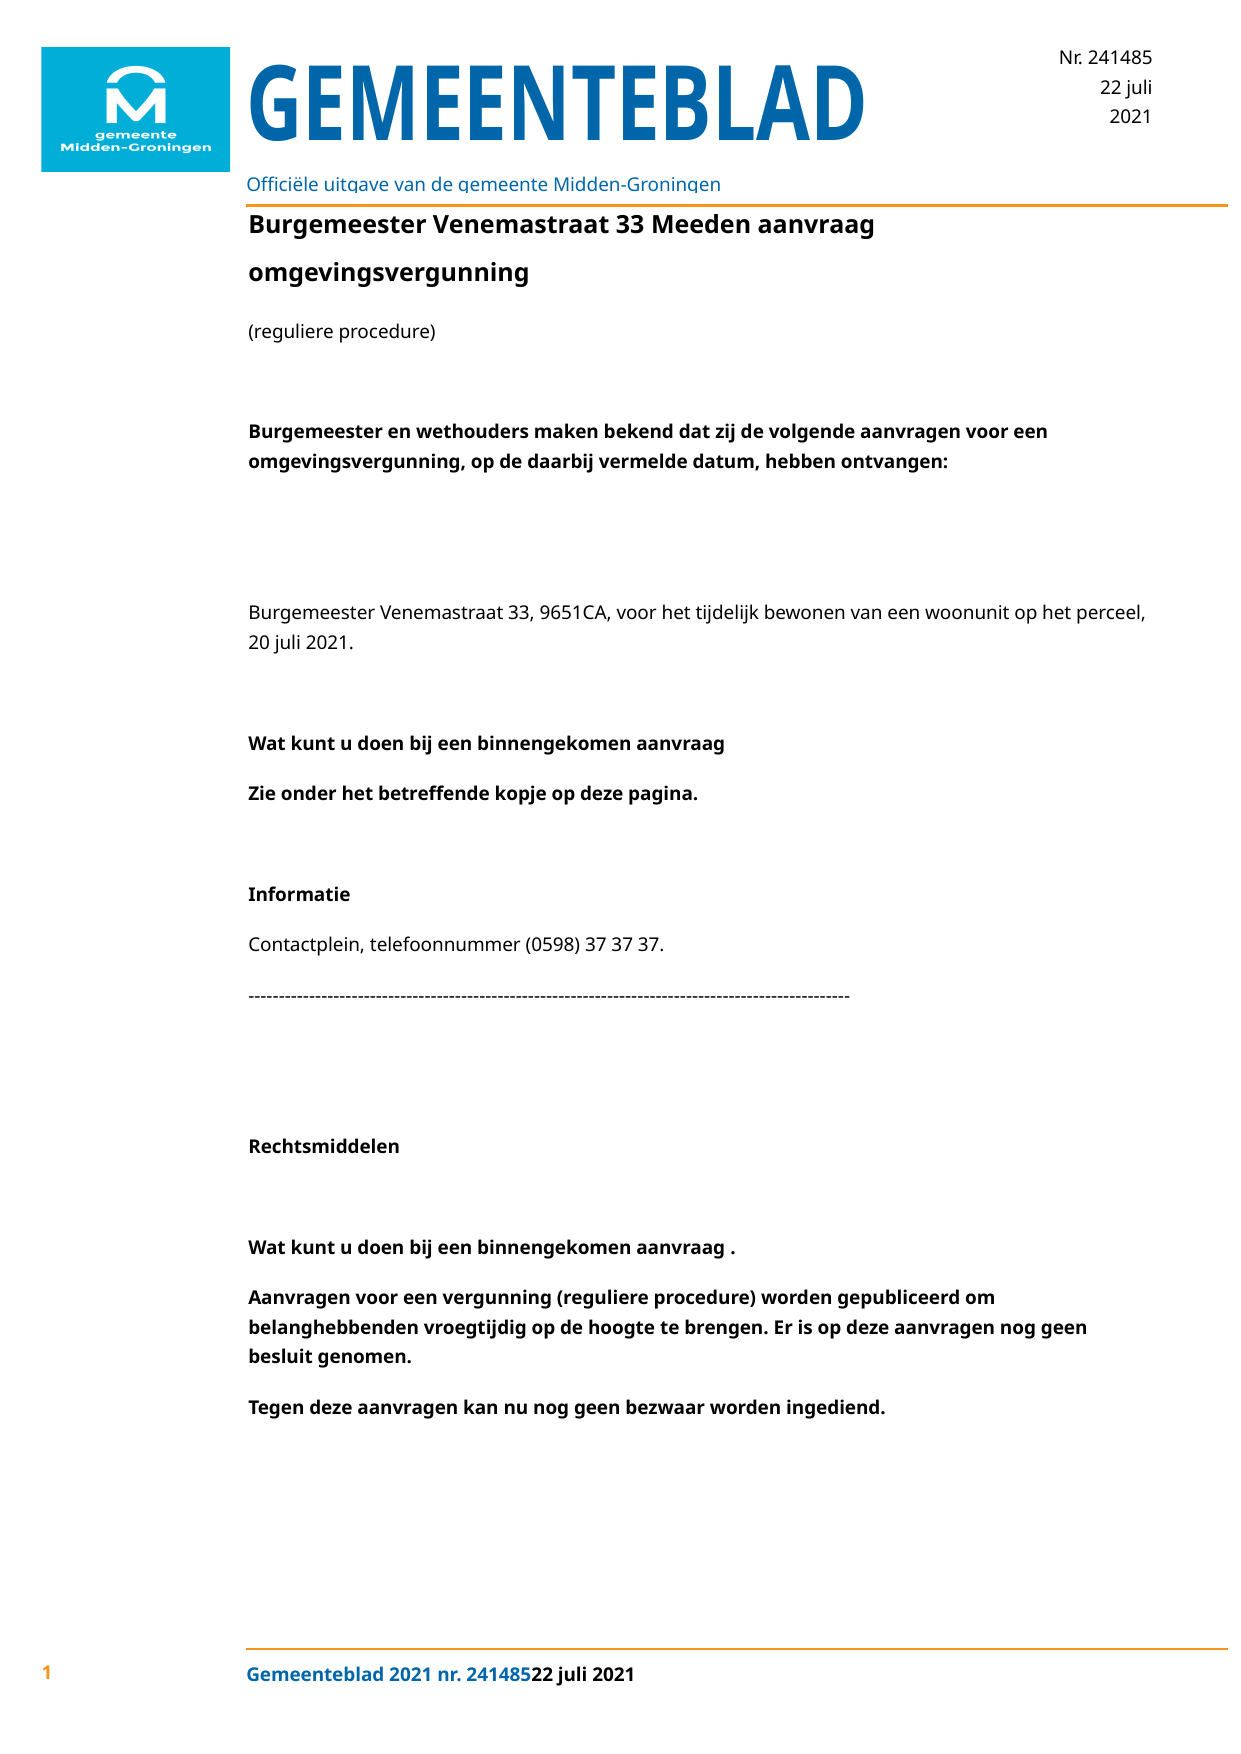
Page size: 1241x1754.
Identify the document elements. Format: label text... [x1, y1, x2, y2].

text Wat kunt u doen bij een binnengekomen aanvraag . [248, 1234, 1152, 1260]
text Contactplein, telefoonnummer (0598) 37 37 37. [248, 932, 1152, 957]
text Zie onder het betreffende kopje op deze pagina. [248, 780, 1152, 806]
text Rechtsmiddelen [248, 1133, 1152, 1159]
text Aanvragen voor een vergunning (reguliere procedure) worden gepubliceerd om belanghebbenden vroegtijdig op de hoogte te brengen. Er is op deze aanvragen nog geen besluit genomen. [248, 1284, 1152, 1369]
text --------------------------------------------------------------------------------------------------- [248, 982, 1152, 1008]
text Wat kunt u doen bij een binnengekomen aanvraag [248, 730, 1152, 756]
text (reguliere procedure) [248, 318, 1152, 344]
picture [184, 146, 190, 153]
text Burgemeester Venemastraat 33, 9651CA, voor het tijdelijk bewonen van een woonunit op het perceel, 20 juli 2021. [248, 599, 1152, 655]
text Informatie [248, 881, 1152, 907]
text Burgemeester en wethouders maken bekend dat zij de volgende aanvragen voor een omgevingsvergunning, op de daarbij vermelde datum, hebben ontvangen: [248, 419, 1152, 474]
text Tegen deze aanvragen kan nu nog geen bezwaar worden ingediend. [248, 1394, 1152, 1420]
picture [107, 89, 165, 122]
text Burgemeester Venemastraat 33 Meeden aanvraag omgevingsvergunning [248, 207, 1152, 288]
picture [108, 66, 164, 82]
